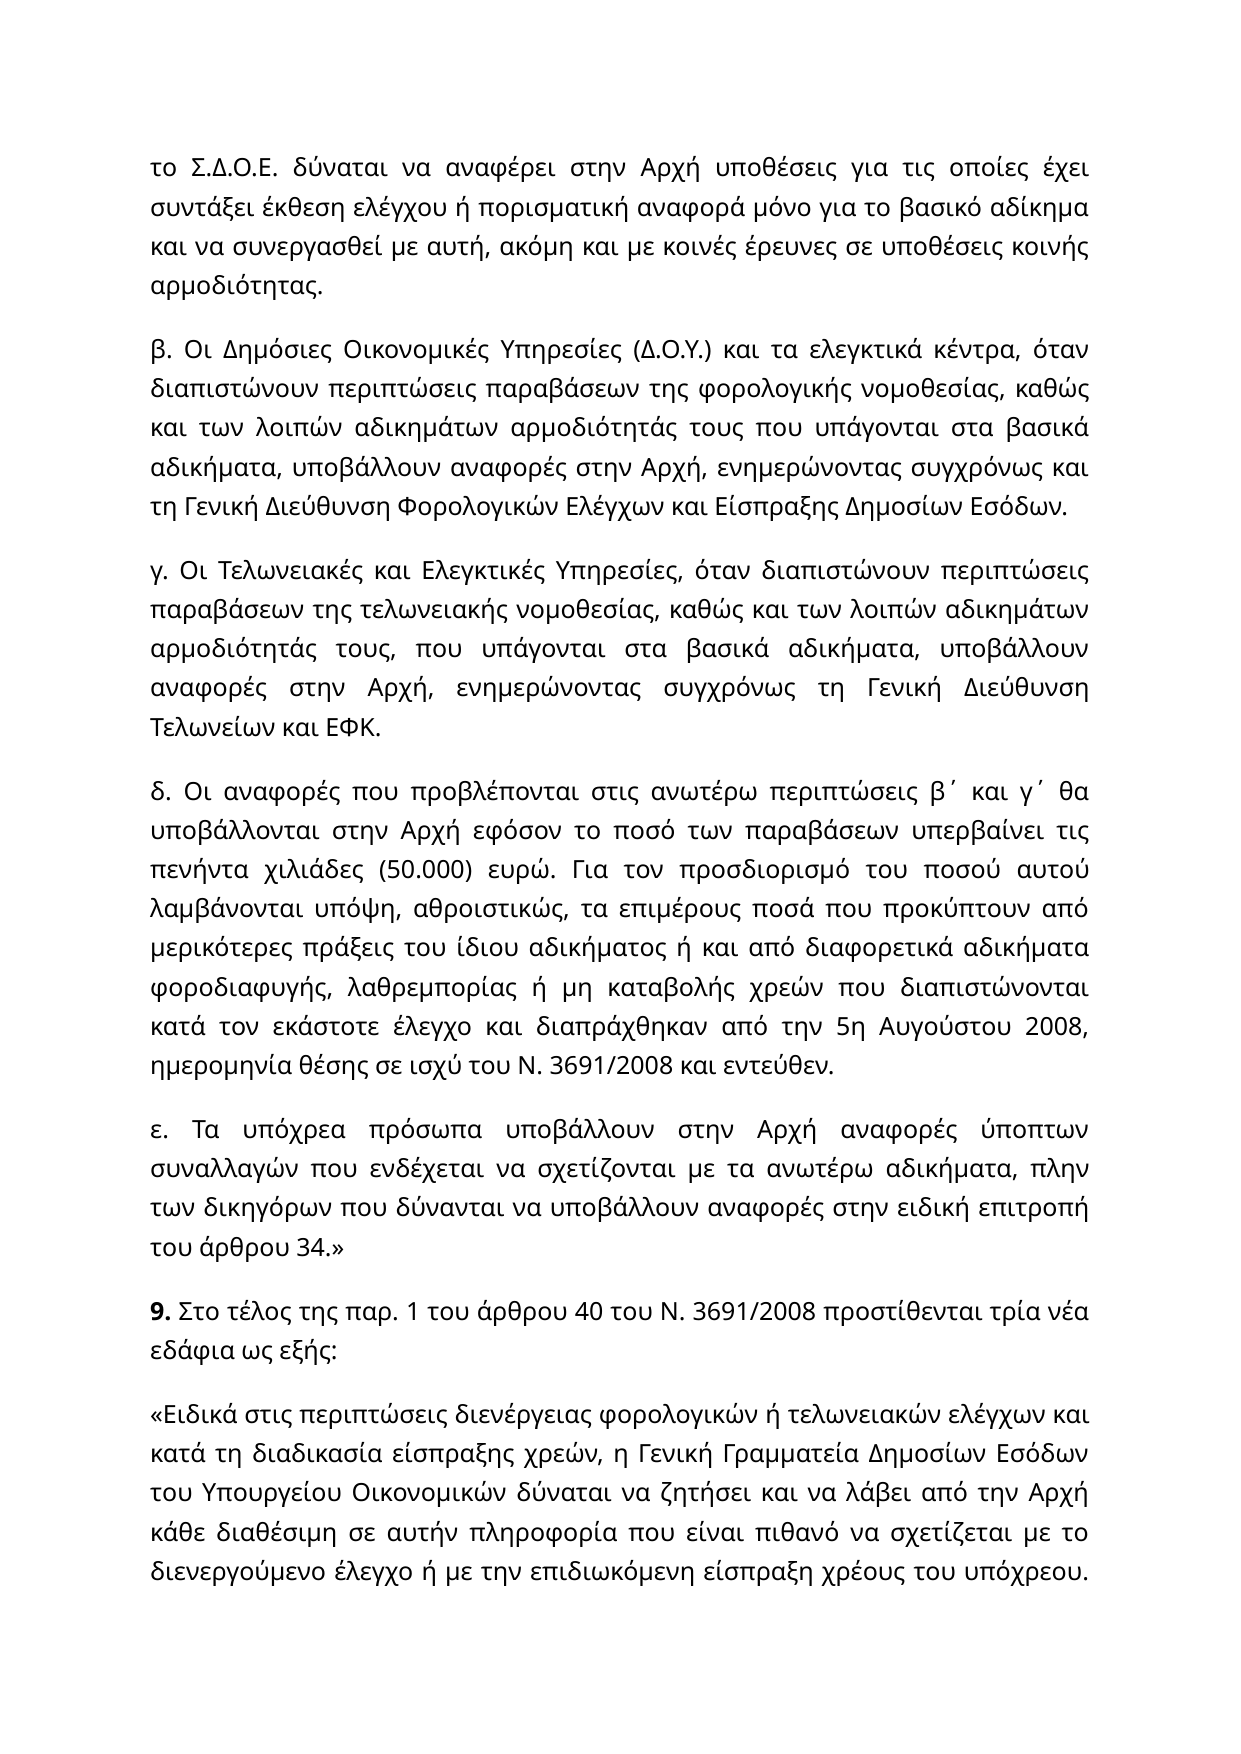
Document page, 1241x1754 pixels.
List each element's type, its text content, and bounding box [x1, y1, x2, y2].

text το Σ.Δ.Ο.Ε. δύναται να αναφέρει στην Αρχή υποθέσεις για τις οποίες έχει συντάξει έκθεση ελέγχου ή πορισματική αναφορά μόνο για το βασικό αδίκημα και να συνεργασθεί με αυτή, ακόμη και με κοινές έρευνες σε υποθέσεις κοινής αρμοδιότητας. [150, 150, 1090, 302]
text β. Οι Δημόσιες Οικονομικές Υπηρεσίες (Δ.Ο.Υ.) και τα ελεγκτικά κέντρα, όταν διαπιστώνουν περιπτώσεις παραβάσεων της φορολογικής νομοθεσίας, καθώς και των λοιπών αδικημάτων αρμοδιότητάς τους που υπάγονται στα βασικά αδικήματα, υποβάλλουν αναφορές στην Αρχή, ενημερώνοντας συγχρόνως και τη Γενική Διεύθυνση Φορολογικών Ελέγχων και Είσπραξης Δημοσίων Εσόδων. [150, 332, 1090, 522]
text 9. Στο τέλος της παρ. 1 του άρθρου 40 του Ν. 3691/2008 προστίθενται τρία νέα εδάφια ως εξής: [150, 1293, 1090, 1367]
text ε. Τα υπόχρεα πρόσωπα υποβάλλουν στην Αρχή αναφορές ύποπτων συναλλαγών που ενδέχεται να σχετί­ζονται με τα ανωτέρω αδικήματα, πλην των δικηγόρων που δύνανται να υποβάλλουν αναφορές στην ειδική επιτροπή του άρθρου 34.» [150, 1112, 1090, 1263]
text γ. Οι Τελωνειακές και Ελεγκτικές Υπηρεσίες, όταν διαπιστώνουν περιπτώσεις παραβάσεων της τελωνειακής νομοθεσίας, καθώς και των λοιπών αδικημάτων αρμοδιότητάς τους, που υπάγονται στα βασικά αδικήματα, υποβάλλουν αναφορές στην Αρχή, ενημερώνοντας συγχρόνως τη Γενική Διεύθυνση Τελωνείων και ΕΦΚ. [150, 552, 1090, 743]
text «Ειδικά στις περιπτώσεις διενέργειας φορολογικών ή τελωνειακών ελέγχων και κατά τη διαδικασία είσπραξης χρεών, η Γενική Γραμματεία Δημοσίων Εσόδων του Υπουργείου Οικονομικών δύναται να ζητήσει και να λάβει από την Αρχή κάθε διαθέσιμη σε αυτήν πληροφορία που είναι πιθανό να σχετίζεται με το διενεργούμενο έλεγχο ή με την επιδιωκόμενη είσπραξη χρέους του υπόχρεου. [150, 1397, 1090, 1587]
text δ. Οι αναφορές που προβλέπονται στις ανωτέρω περιπτώσεις β΄ και γ΄ θα υποβάλλονται στην Αρχή εφόσον το ποσό των παραβάσεων υπερβαίνει τις πενήντα χι­λιάδες (50.000) ευρώ. Για τον προσδιορισμό του ποσού αυτού λαμβάνονται υπόψη, αθροιστικώς, τα επιμέρους ποσά που προκύπτουν από μερικότερες πράξεις του ίδιου αδικήματος ή και από διαφορετικά αδικήματα φοροδιαφυγής, λαθρεμπορίας ή μη καταβολής χρεών που διαπιστώνονται κατά τον εκάστοτε έλεγχο και διαπράχθηκαν από την 5η Αυγούστου 2008, ημερομηνία θέσης σε ισχύ του Ν. 3691/2008 και εντεύθεν. [150, 773, 1090, 1082]
